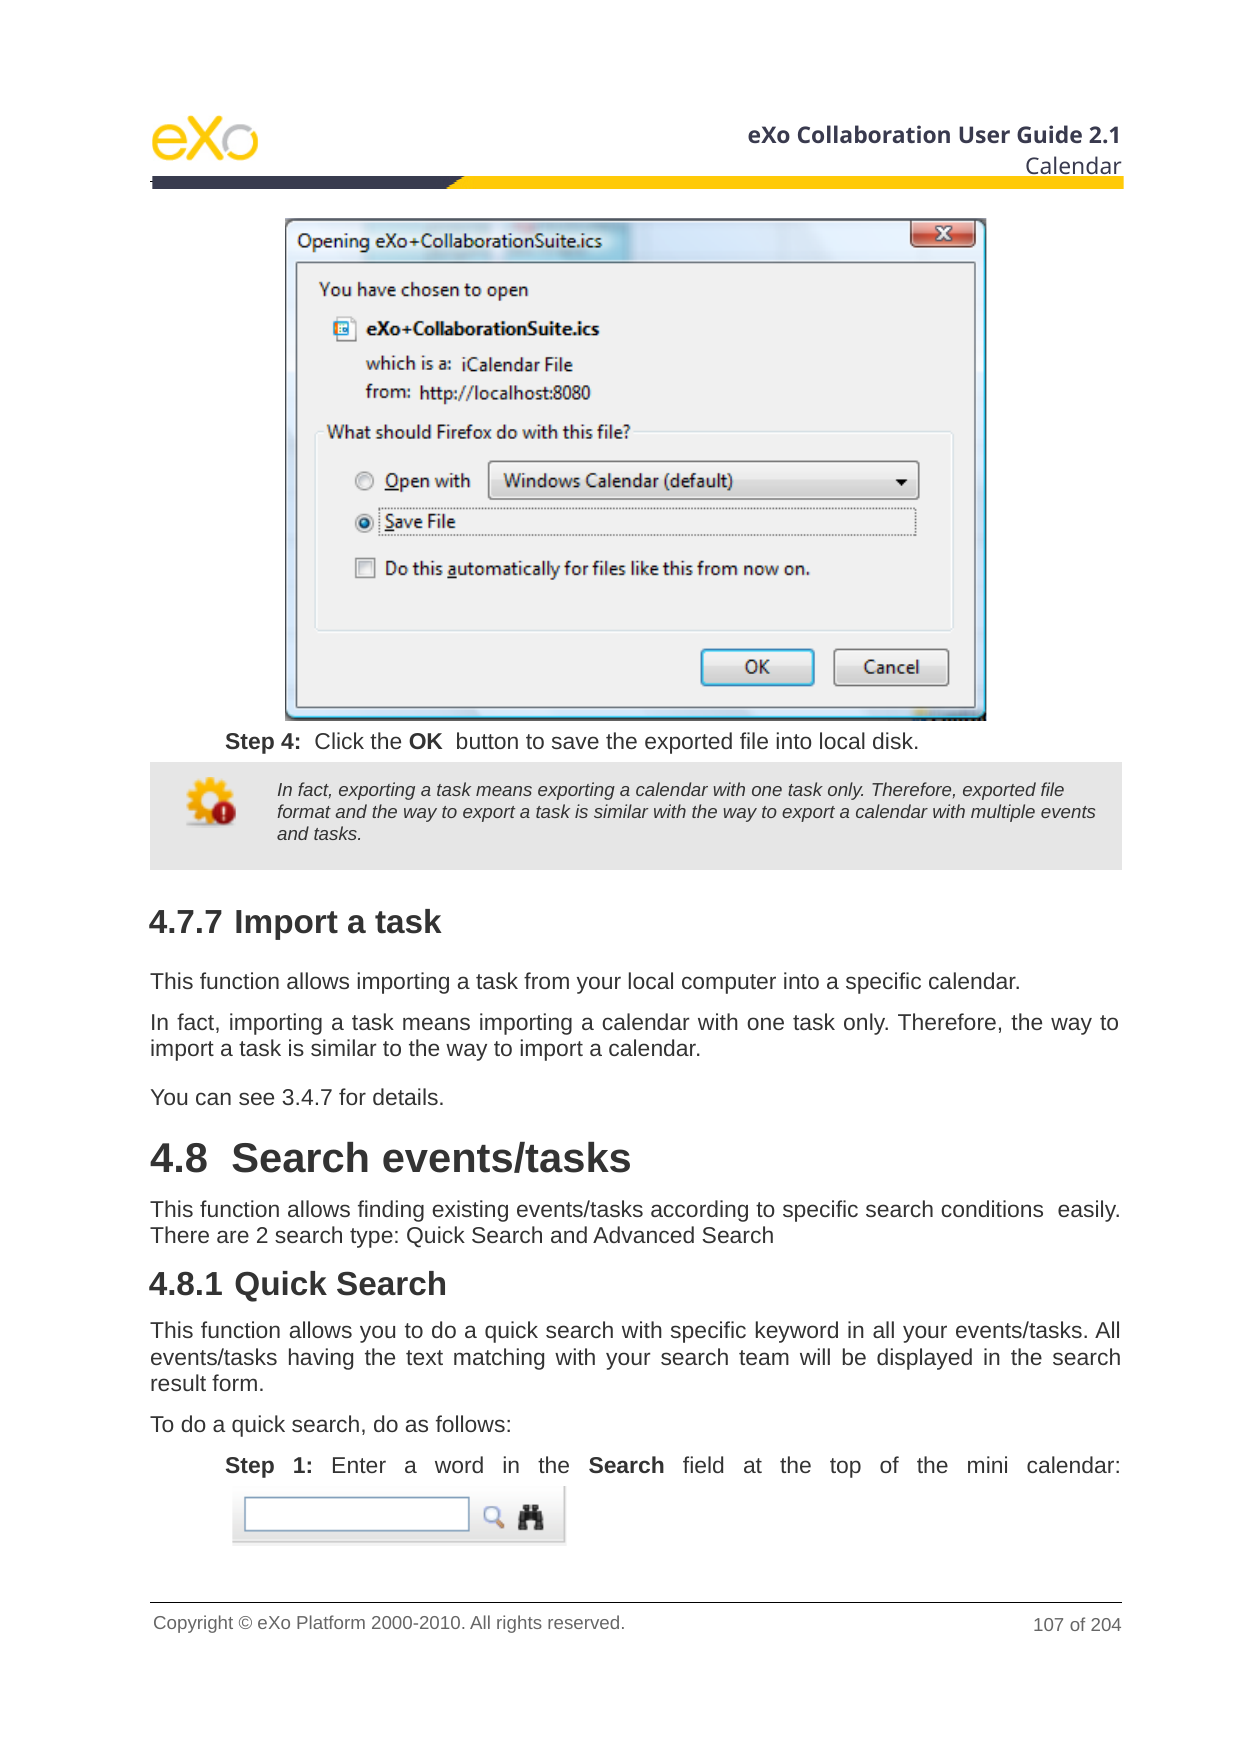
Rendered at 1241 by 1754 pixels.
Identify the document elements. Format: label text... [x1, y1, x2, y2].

picture [185, 777, 236, 828]
picture [152, 176, 1124, 189]
text This function allows importing a task from your local computer into a specific calendar. [150, 968, 1122, 994]
subtitle Quick Search [148, 1264, 1122, 1302]
subtitle Search events/tasks [150, 1133, 1122, 1181]
picture [285, 218, 987, 721]
text In fact, importing a task means importing a calendar with one task only. Therefore, the way to import a task is similar to the way to import a calendar. [150, 1009, 1122, 1062]
picture [152, 115, 259, 161]
list Step 4: Click the OK button to save the exported file into local disk. [187, 721, 1122, 754]
text This function allows finding existing events/tasks according to specific search conditions easily. There are 2 search type: Quick Search and Advanced Search [150, 1196, 1122, 1249]
list Step 1: Enter a word in the Search field at the top of the mini calendar: [187, 1452, 1122, 1486]
list To do a quick search, do as follows: [112, 1411, 1122, 1437]
text You can see 3.4.7 for details. [150, 1084, 1122, 1111]
text This function allows you to do a quick search with specific keyword in all your events/tasks. All events/tasks having the text matching with your search team will be displayed in the search result form. [150, 1317, 1122, 1396]
table_header In fact, exporting a task means exporting a calendar with one task only. Therefore, exported file format and the way to export a task is similar with the way to export a calendar with multiple events and tasks. [271, 762, 1122, 870]
subtitle Import a task [148, 902, 1122, 941]
table_header [150, 762, 271, 870]
picture [232, 1486, 567, 1546]
